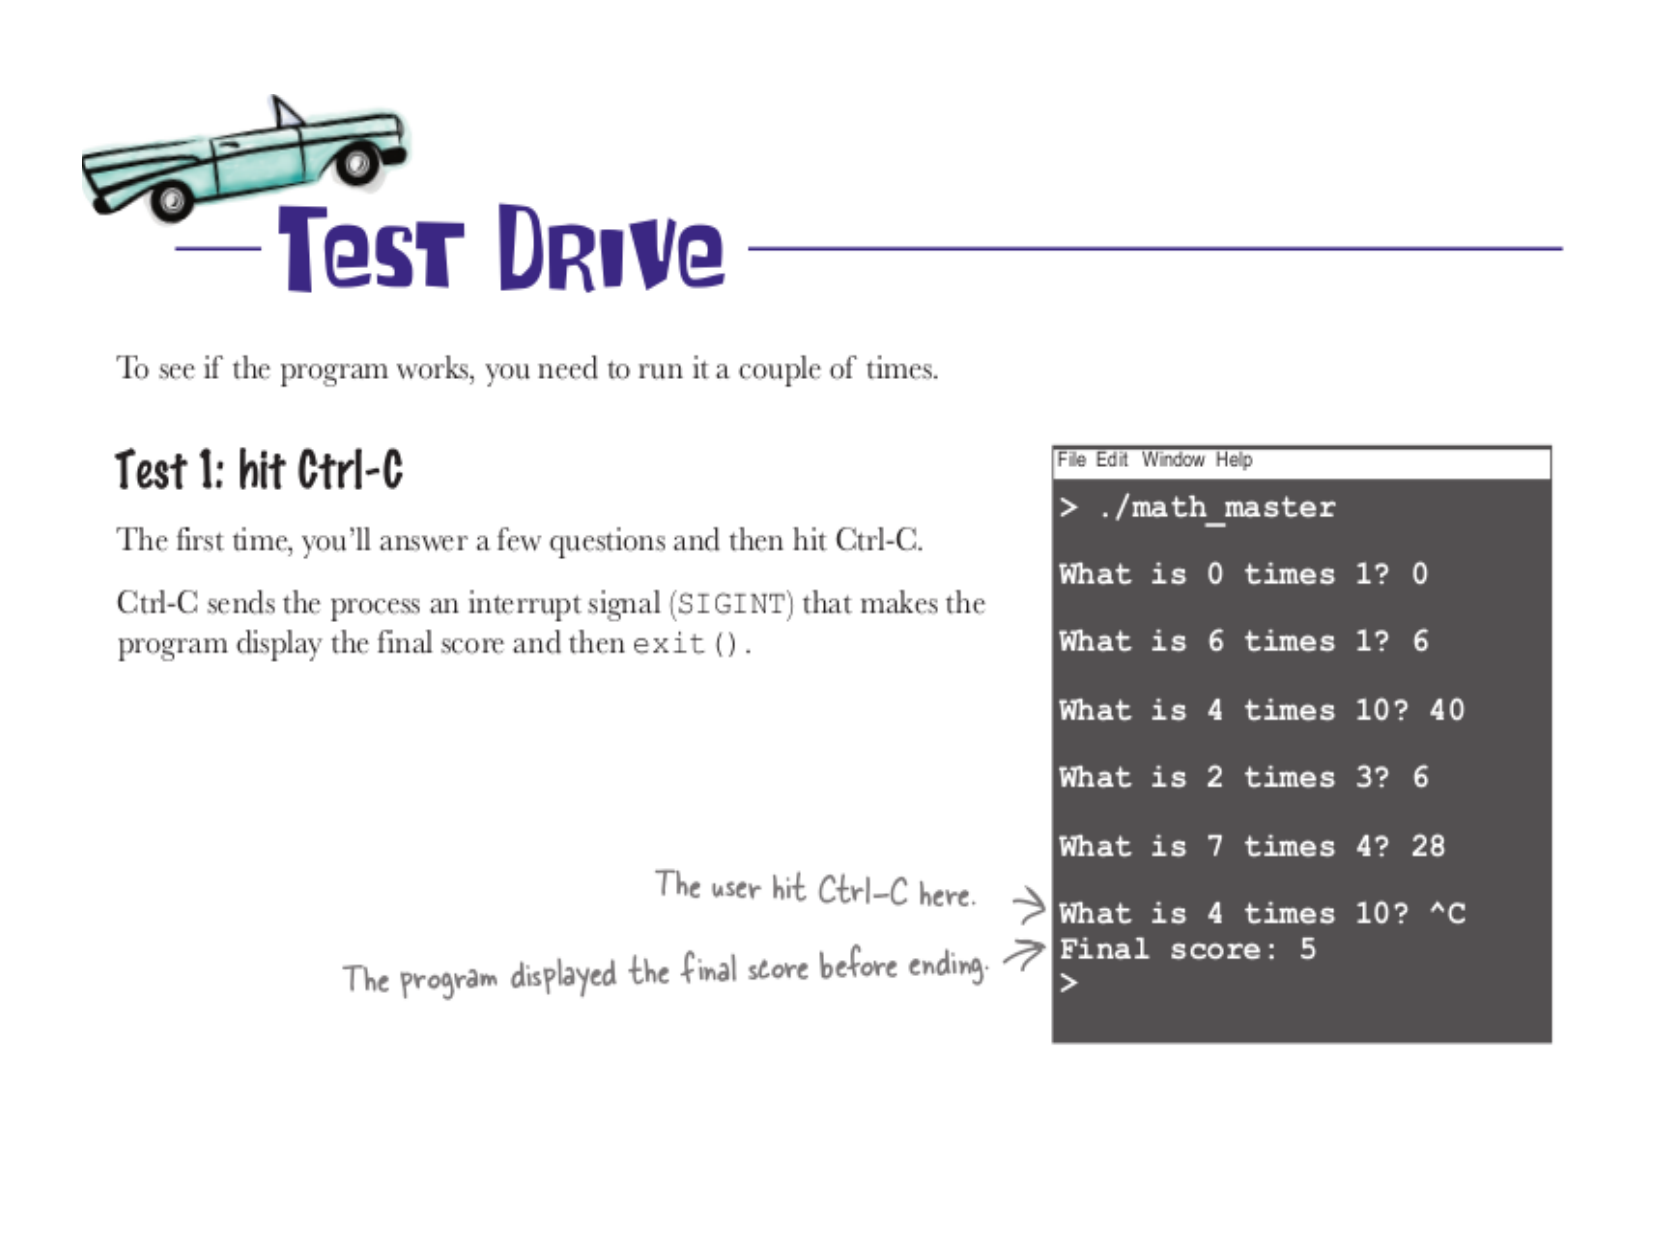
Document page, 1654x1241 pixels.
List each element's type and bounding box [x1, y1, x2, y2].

picture [82, 94, 1595, 1087]
